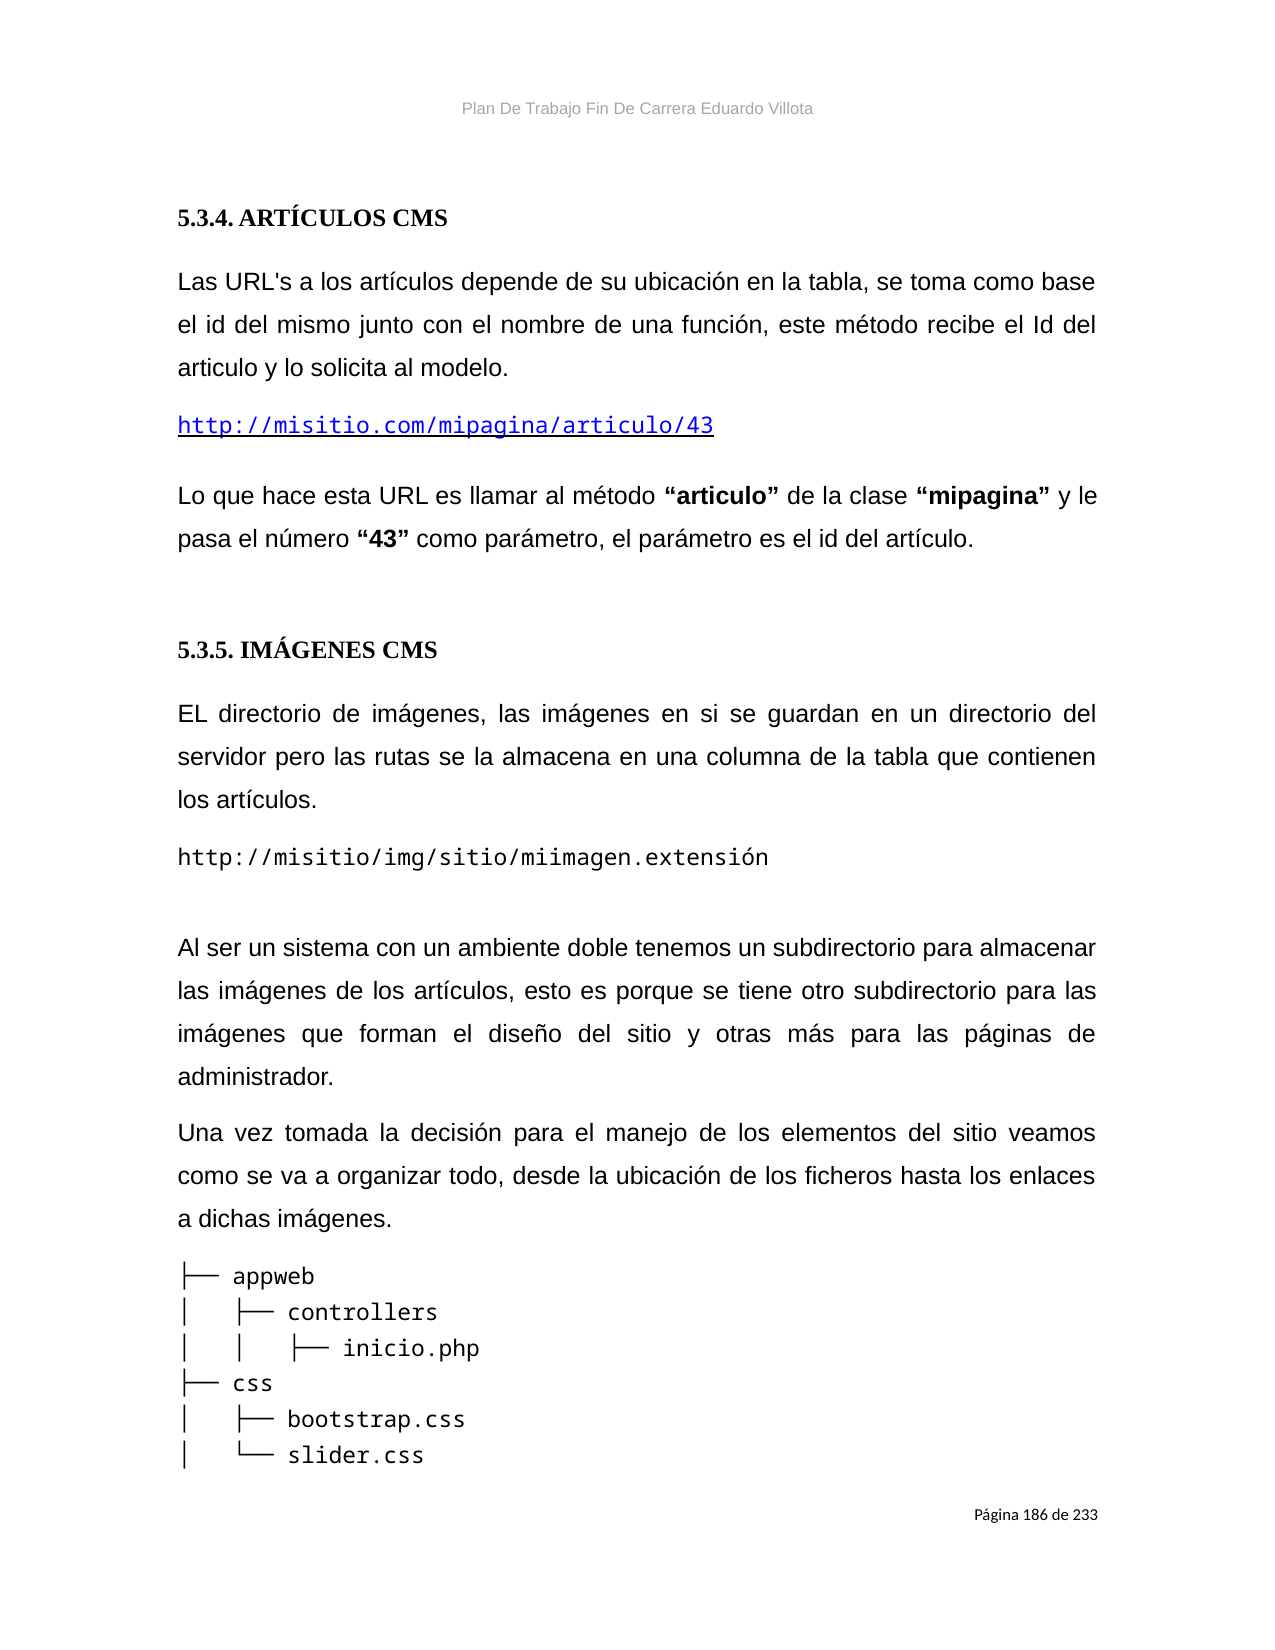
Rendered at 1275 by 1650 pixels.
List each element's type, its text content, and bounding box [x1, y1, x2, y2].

text ├── appweb [177, 1259, 1098, 1291]
text │ └── slider.css [177, 1439, 1098, 1471]
text 5.3.5. IMÁGENES CMS [177, 635, 1098, 664]
text http://misitio/img/sitio/miimagen.extensión [177, 841, 1098, 872]
text Las URL's a los artículos depende de su ubicación en la tabla, se toma como base el id del mismo junto con el nombre de una función, este método recibe el Id del articulo y lo solicita al modelo. [177, 267, 1098, 382]
text EL directorio de imágenes, las imágenes en si se guardan en un directorio del servidor pero las rutas se la almacena en una columna de la tabla que contienen los artículos. [177, 699, 1098, 814]
text │ │ ├── inicio.php [177, 1331, 1098, 1363]
text ├── css [177, 1367, 1098, 1399]
text 5.3.4. ARTÍCULOS CMS [177, 203, 1098, 232]
text Al ser un sistema con un ambiente doble tenemos un subdirectorio para almacenar las imágenes de los artículos, esto es porque se tiene otro subdirectorio para las imágenes que forman el diseño del sitio y otras más para las páginas de administrador. [177, 933, 1098, 1091]
text │ ├── controllers [177, 1296, 1098, 1327]
text Lo que hace esta URL es llamar al método “articulo” de la clase “mipagina” y le pasa el número “43” como parámetro, el parámetro es el id del artículo. [177, 481, 1098, 553]
text │ ├── bootstrap.css [177, 1403, 1098, 1434]
text http://misitio.com/mipagina/articulo/43 [177, 409, 1098, 440]
text Una vez tomada la decisión para el manejo de los elementos del sitio veamos como se va a organizar todo, desde la ubicación de los ficheros hasta los enlaces a dichas imágenes. [177, 1118, 1098, 1233]
